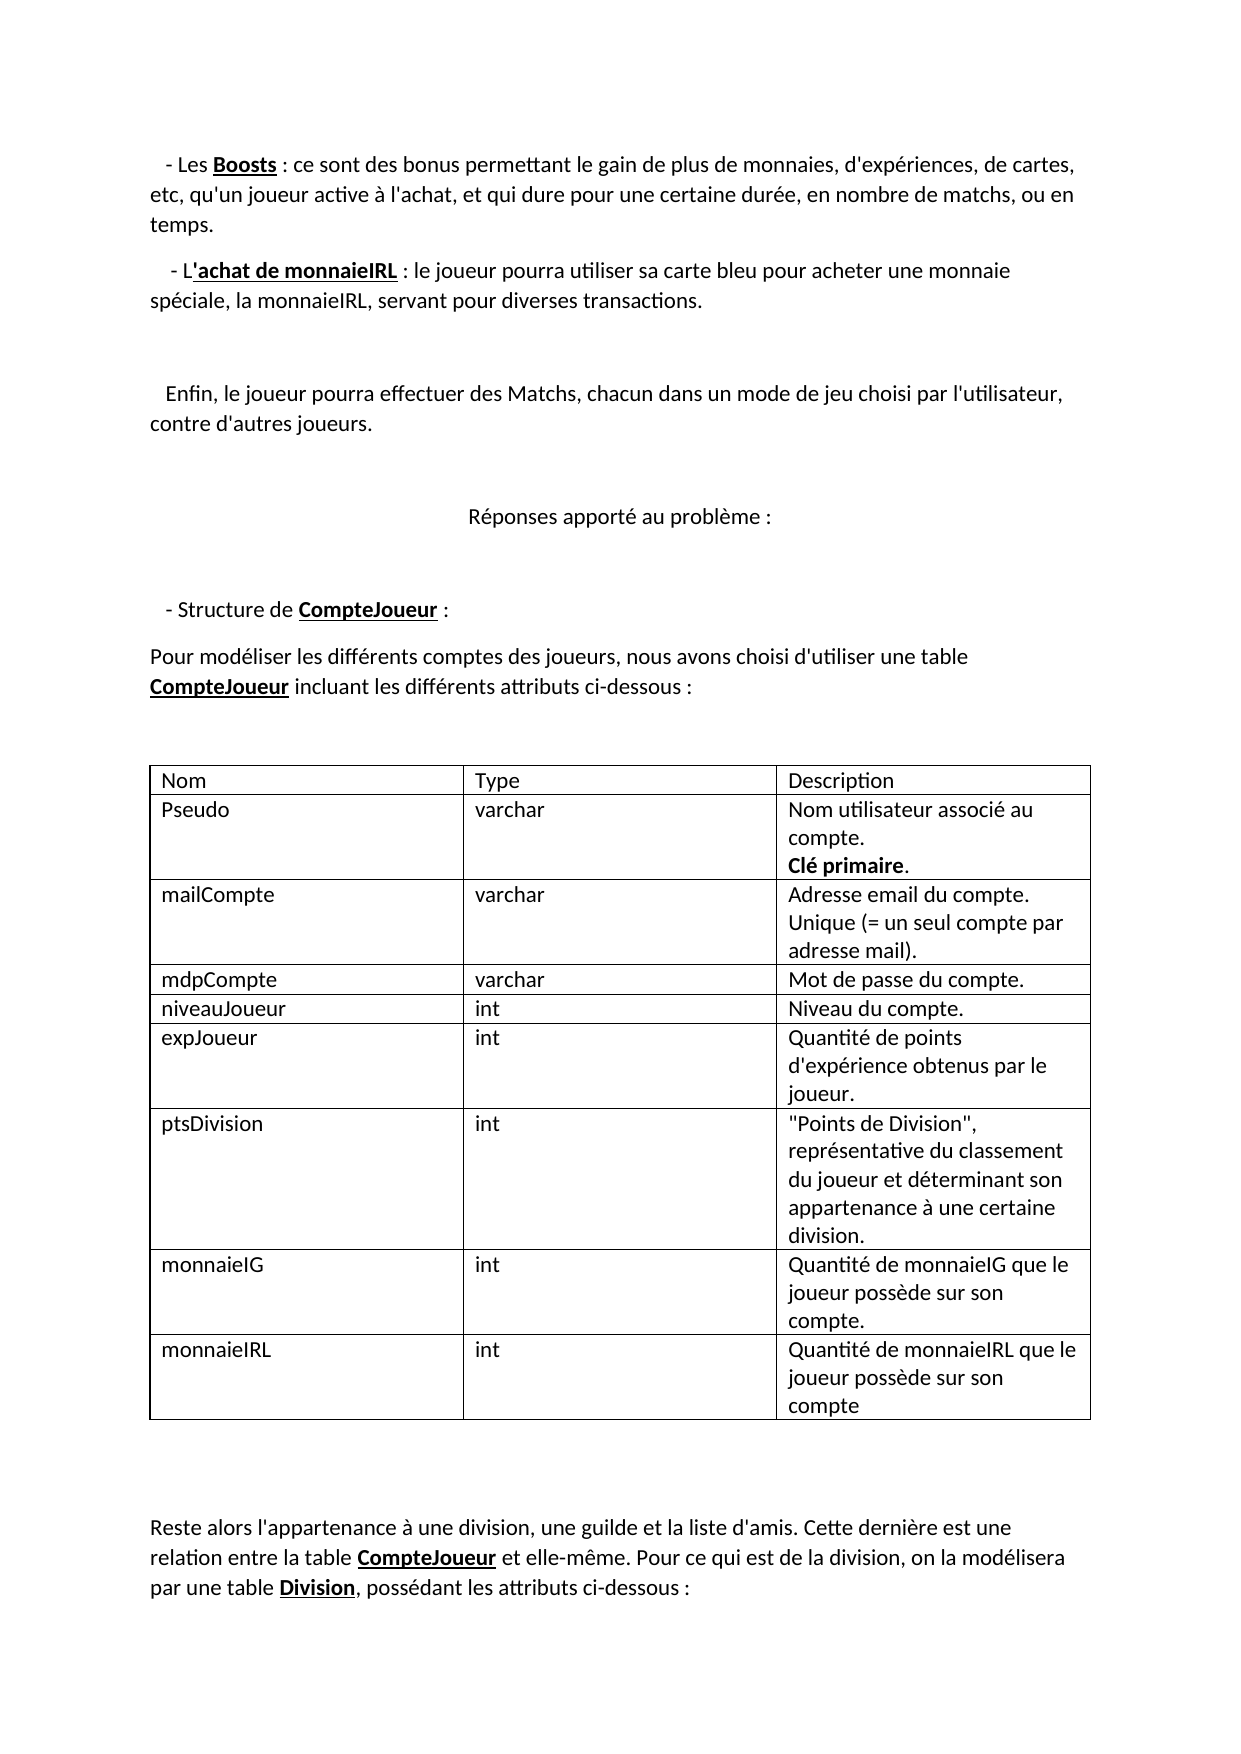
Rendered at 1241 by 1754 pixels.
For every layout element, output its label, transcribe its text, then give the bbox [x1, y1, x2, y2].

table_cell expJoueur [151, 1024, 463, 1108]
table_cell varchar [464, 795, 776, 879]
table_cell monnaieIG [151, 1250, 463, 1334]
table_cell varchar [464, 880, 776, 964]
table_cell int [464, 995, 776, 1022]
table_cell int [464, 1109, 776, 1249]
text Reste alors l'appartenance à une division, une guilde et la liste d'amis. Cette dernière est une relation entre la table CompteJoueur et elle-même. Pour ce qui est de la division, on la modélisera par une table Division, possédant les attributs ci-dessous : [150, 1513, 1090, 1601]
table_cell niveauJoueur [151, 995, 463, 1022]
table_cell Pseudo [151, 795, 463, 879]
table_cell Quantité de points d'expérience obtenus par le joueur. [777, 1024, 1090, 1108]
table_cell int [464, 1024, 776, 1108]
table_cell Mot de passe du compte. [777, 965, 1090, 993]
text - L'achat de monnaieIRL : le joueur pourra utiliser sa carte bleu pour acheter une monnaie spéciale, la monnaieIRL, servant pour diverses transactions. [150, 256, 1090, 314]
table_header Nom [151, 766, 463, 794]
table_cell "Points de Division", représentative du classement du joueur et déterminant son appartenance à une certaine division. [777, 1109, 1090, 1249]
table_cell int [464, 1250, 776, 1334]
text Enfin, le joueur pourra effectuer des Matchs, chacun dans un mode de jeu choisi par l'utilisateur, contre d'autres joueurs. [150, 379, 1090, 437]
table_cell varchar [464, 965, 776, 993]
table_cell Quantité de monnaieIRL que le joueur possède sur son compte [777, 1335, 1090, 1419]
table_cell mailCompte [151, 880, 463, 964]
table_cell ptsDivision [151, 1109, 463, 1249]
table_cell Niveau du compte. [777, 995, 1090, 1022]
table_cell monnaieIRL [151, 1335, 463, 1419]
table_cell mdpCompte [151, 965, 463, 993]
text - Les Boosts : ce sont des bonus permettant le gain de plus de monnaies, d'expériences, de cartes, etc, qu'un joueur active à l'achat, et qui dure pour une certaine durée, en nombre de matchs, ou en temps. [150, 150, 1090, 238]
text - Structure de CompteJoueur : [150, 596, 1090, 623]
text Pour modéliser les différents comptes des joueurs, nous avons choisi d'utiliser une table CompteJoueur incluant les différents attributs ci-dessous : [150, 642, 1090, 700]
table_header Description [777, 766, 1090, 794]
table_cell Quantité de monnaieIG que le joueur possède sur son compte. [777, 1250, 1090, 1334]
table_header Type [464, 766, 776, 794]
table_cell int [464, 1335, 776, 1419]
table_cell Nom utilisateur associé au compte. Clé primaire. [777, 795, 1090, 879]
table_cell Adresse email du compte. Unique (= un seul compte par adresse mail). [777, 880, 1090, 964]
text Réponses apporté au problème : [150, 502, 1090, 530]
